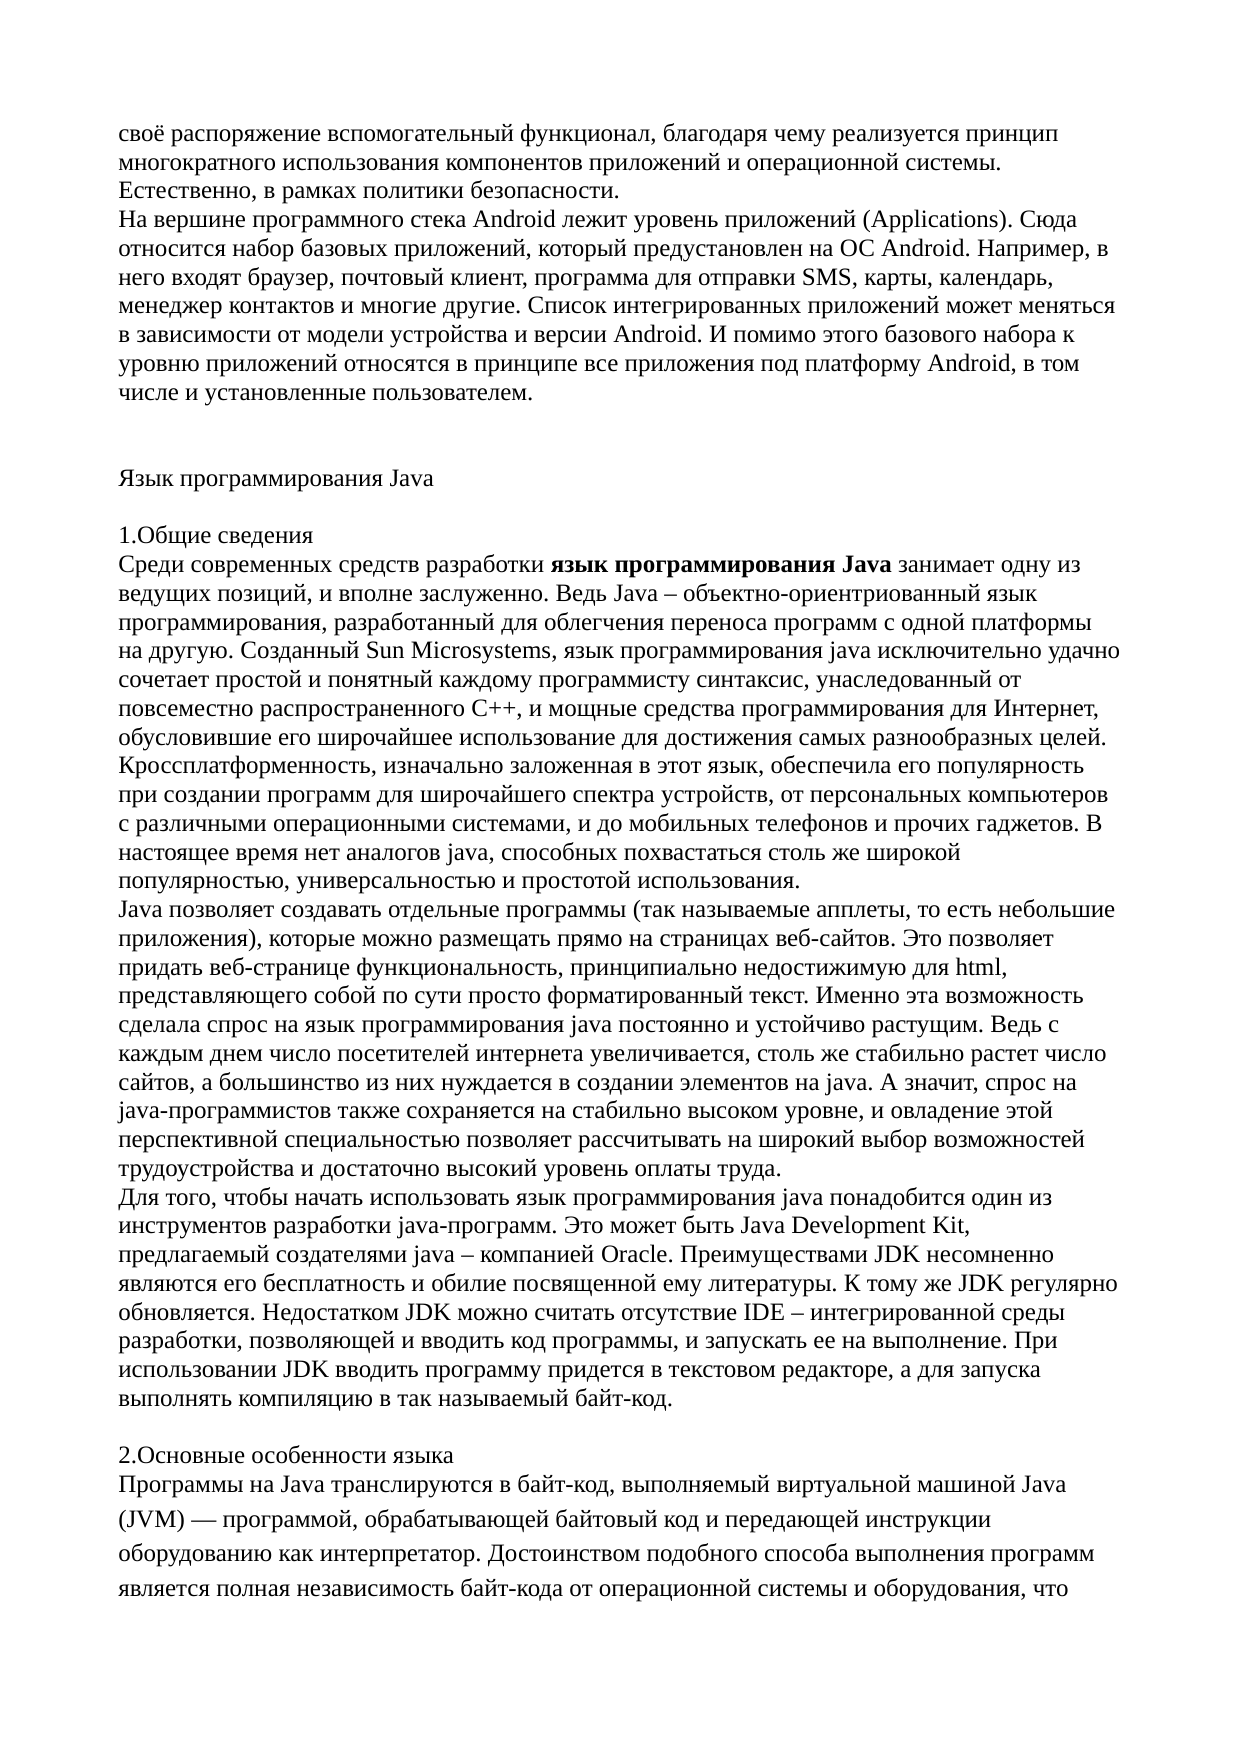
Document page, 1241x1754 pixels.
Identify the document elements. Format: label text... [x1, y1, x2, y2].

text 2.Основные особенности языка [118, 1441, 1122, 1469]
text Программы на Java транслируются в байт-код, выполняемый виртуальной машиной Java (JVM) — программой, обрабатывающей байтовый код и передающей инструкции оборудованию как интерпретатор. Достоинством подобного способа выполнения программ является полная независимость байт-кода от операционной системы и оборудования, что [118, 1469, 1122, 1602]
text Язык программирования Java [118, 463, 1122, 492]
text Среди современных средств разработки язык программирования Java занимает одну из ведущих позиций, и вполне заслуженно. Ведь Java – объектно-ориентриованный язык программирования, разработанный для облегчения переноса программ с одной платформы на другую. Созданный Sun Microsystems, язык программирования java исключительно удачно сочетает простой и понятный каждому программисту синтаксис, унаследованный от повсеместно распространенного С++, и мощные средства программирования для Интернет, обусловившие его широчайшее использование для достижения самых разнообразных целей. Кроссплатформенность, изначально заложенная в этот язык, обеспечила его популярность при создании программ для широчайшего спектра устройств, от персональных компьютеров с различными операционными системами, и до мобильных телефонов и прочих гаджетов. В настоящее время нет аналогов java, способных похвастаться столь же широкой популярностью, универсальностью и простотой использования. [118, 549, 1122, 894]
text Java позволяет создавать отдельные программы (так называемые апплеты, то есть небольшие приложения), которые можно размещать прямо на страницах веб-сайтов. Это позволяет придать веб-странице функциональность, принципиально недостижимую для html, представляющего собой по сути просто форматированный текст. Именно эта возможность сделала спрос на язык программирования java постоянно и устойчиво растущим. Ведь с каждым днем число посетителей интернета увеличивается, столь же стабильно растет число сайтов, а большинство из них нуждается в создании элементов на java. А значит, спрос на java-программистов также сохраняется на стабильно высоком уровне, и овладение этой перспективной специальностью позволяет рассчитывать на широкий выбор возможностей трудоустройства и достаточно высокий уровень оплаты труда. [118, 894, 1122, 1182]
text На вершине программного стека Android лежит уровень приложений (Applications). Сюда относится набор базовых приложений, который предустановлен на ОС Android. Например, в него входят браузер, почтовый клиент, программа для отправки SMS, карты, календарь, менеджер контактов и многие другие. Список интегрированных приложений может меняться в зависимости от модели устройства и версии Android. И помимо этого базового набора к уровню приложений относятся в принципе все приложения под платформу Android, в том числе и установленные пользователем. [118, 204, 1122, 406]
text Для того, чтобы начать использовать язык программирования java понадобится один из инструментов разработки java-программ. Это может быть Java Development Kit, предлагаемый создателями java – компанией Oracle. Преимуществами JDK несомненно являются его бесплатность и обилие посвященной ему литературы. К тому же JDK регулярно обновляется. Недостатком JDK можно считать отсутствие IDE – интегрированной среды разработки, позволяющей и вводить код программы, и запускать ее на выполнение. При использовании JDK вводить программу придется в текстовом редакторе, а для запуска выполнять компиляцию в так называемый байт-код. [118, 1182, 1122, 1412]
text 1.Общие сведения [118, 521, 1122, 549]
text своё распоряжение вспомогательный функционал, благодаря чему реализуется принцип многократного использования компонентов приложений и операционной системы. Естественно, в рамках политики безопасности. [118, 118, 1122, 204]
